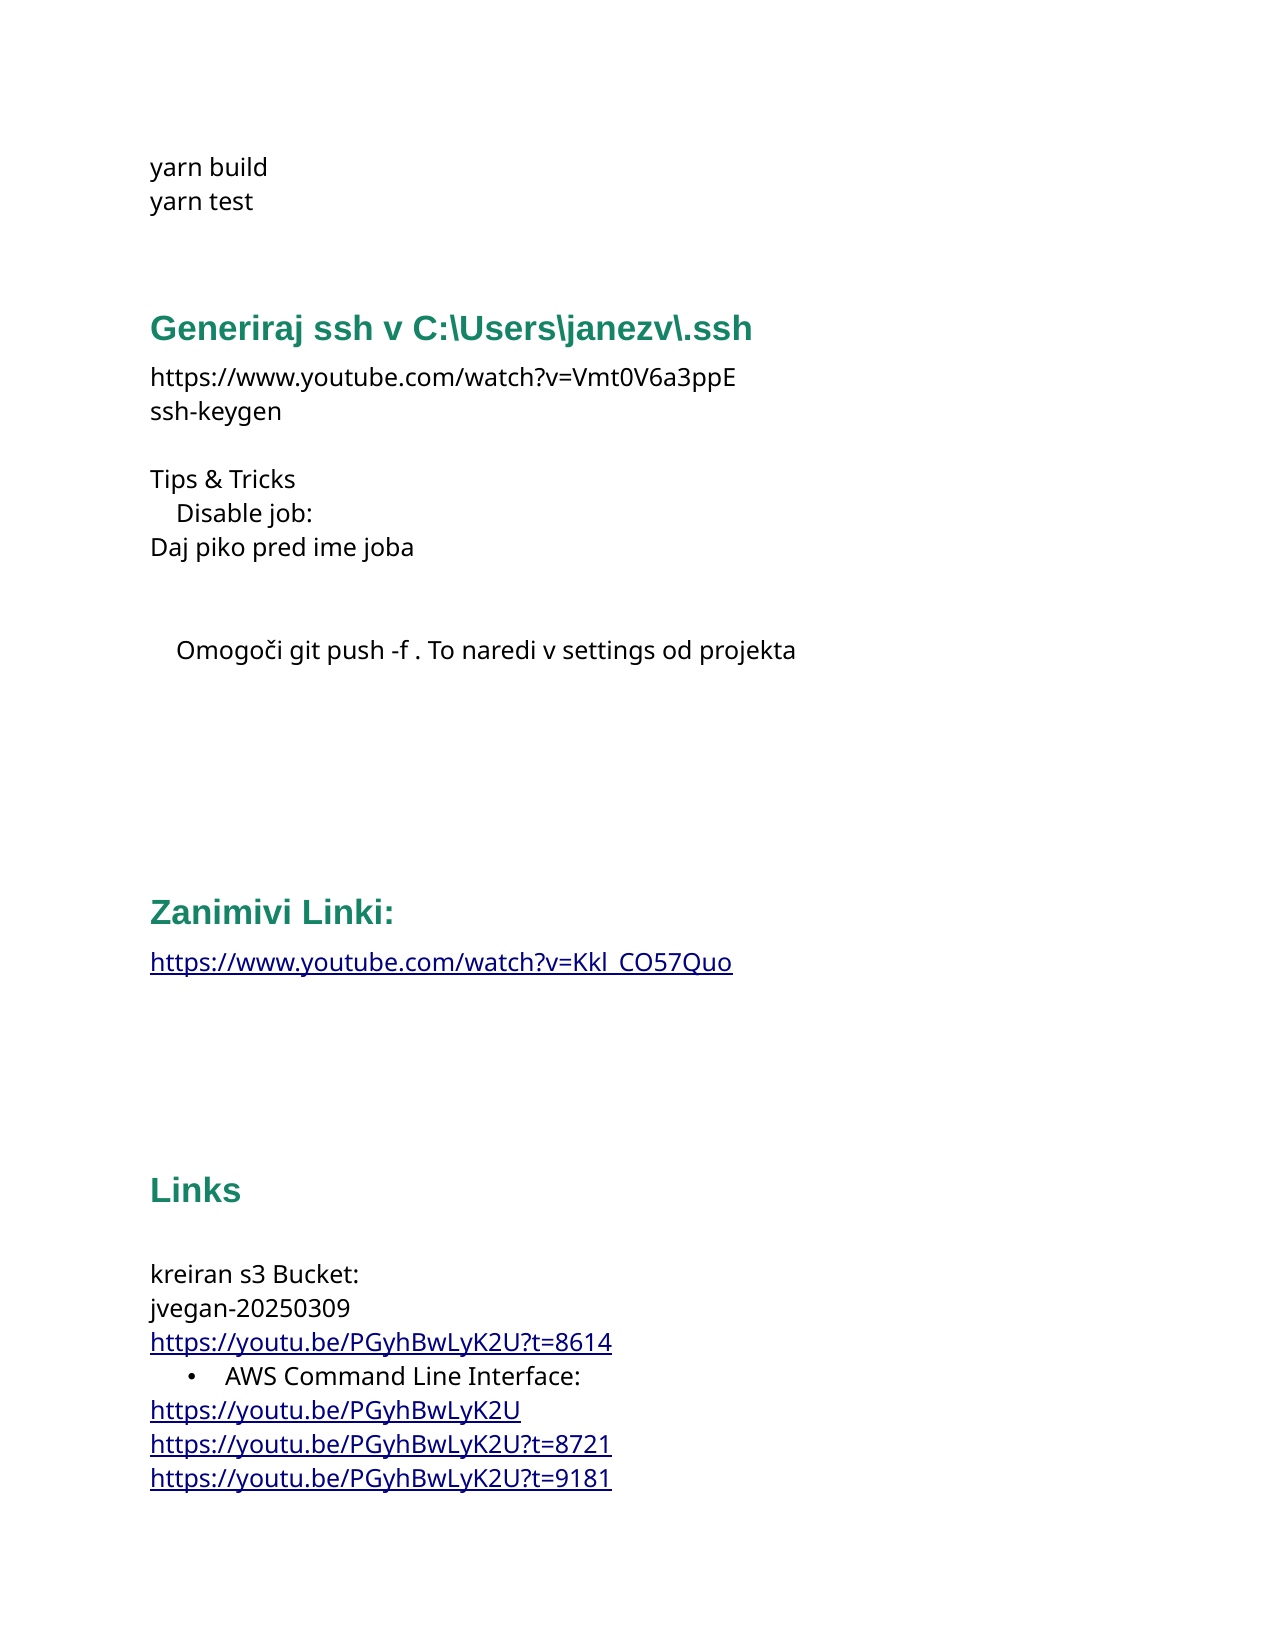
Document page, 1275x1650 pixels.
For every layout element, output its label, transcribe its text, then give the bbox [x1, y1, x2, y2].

text https://youtu.be/PGyhBwLyK2U?t=8614 [150, 1324, 1125, 1358]
text https://www.youtube.com/watch?v=Vmt0V6a3ppE [150, 360, 1125, 394]
text https://youtu.be/PGyhBwLyK2U?t=9181 [150, 1461, 1125, 1495]
text yarn build [150, 150, 1125, 184]
subtitle Zanimivi Linki: [150, 892, 1125, 932]
subtitle Generiraj ssh v C:\Users\janezv\.ssh [150, 307, 1125, 347]
text https://youtu.be/PGyhBwLyK2U [150, 1392, 1125, 1427]
text https://www.youtube.com/watch?v=Kkl_CO57Quo [150, 944, 1125, 978]
text jvegan-20250309 [150, 1290, 1125, 1324]
text Tips & Tricks [150, 462, 1125, 496]
text Disable job: [150, 496, 1125, 530]
text ssh-keygen [150, 394, 1125, 428]
list AWS Command Line Interface: [187, 1358, 1125, 1392]
text Omogoči git push -f . To naredi v settings od projekta [150, 632, 1125, 666]
text Daj piko pred ime joba [150, 530, 1125, 564]
text yarn test [150, 184, 1125, 218]
subtitle Links [150, 1169, 1125, 1210]
text https://youtu.be/PGyhBwLyK2U?t=8721 [150, 1427, 1125, 1461]
text kreiran s3 Bucket: [150, 1256, 1125, 1290]
